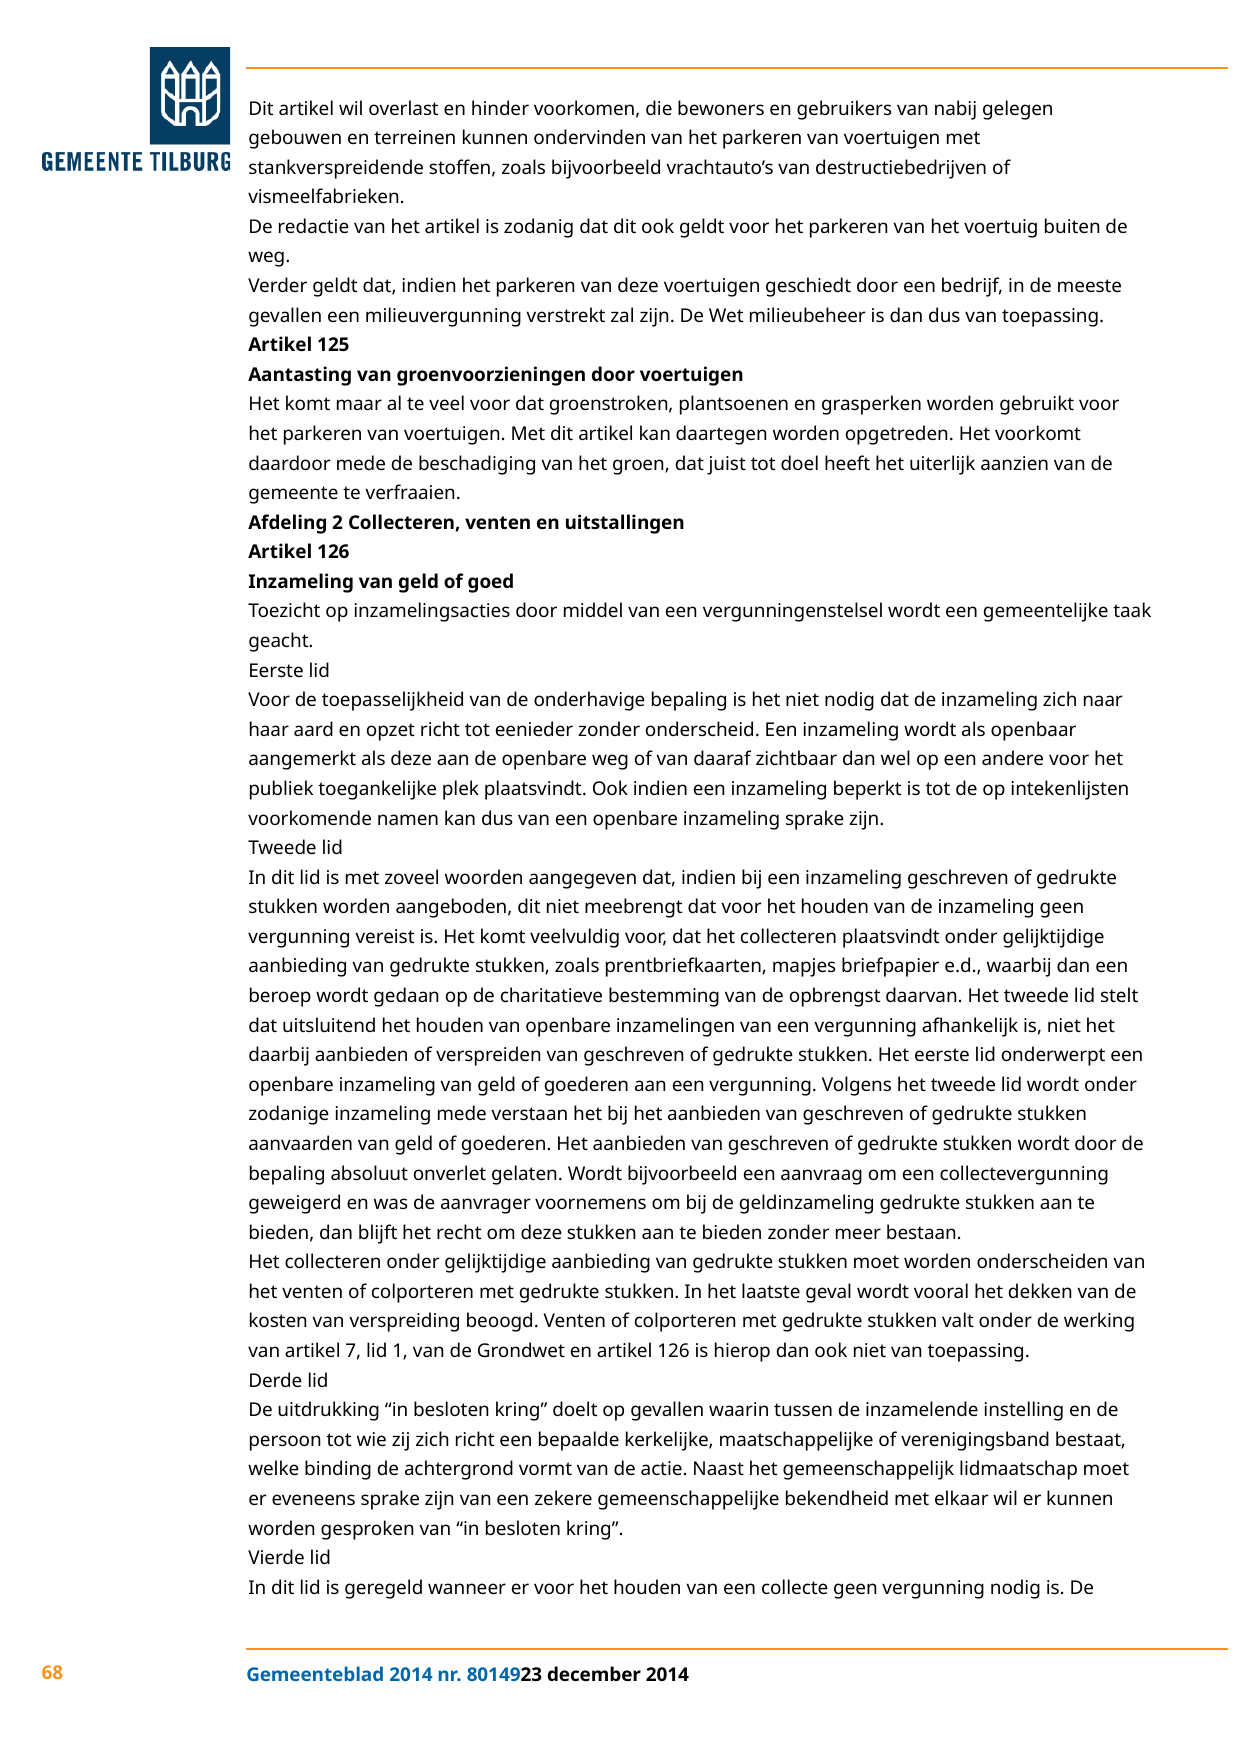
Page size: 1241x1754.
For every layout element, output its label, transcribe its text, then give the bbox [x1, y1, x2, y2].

text Verder geldt dat, indien het parkeren van deze voertuigen geschiedt door een bedrijf, in de meeste gevallen een milieuvergunning verstrekt zal zijn. De Wet milieubeheer is dan dus van toepassing. [248, 272, 1152, 328]
text De uitdrukking “in besloten kring” doelt op gevallen waarin tussen de inzamelende instelling en de persoon tot wie zij zich richt een bepaalde kerkelijke, maatschappelijke of verenigingsband bestaat, welke binding de achtergrond vormt van de actie. Naast het gemeenschappelijk lidmaatschap moet er eveneens sprake zijn van een zekere gemeenschappelijke bekendheid met elkaar wil er kunnen worden gesproken van “in besloten kring”. [248, 1396, 1152, 1541]
text Artikel 126 [248, 538, 1152, 564]
text Toezicht op inzamelingsacties door middel van een vergunningenstelsel wordt een gemeentelijke taak geacht. [248, 598, 1152, 653]
text Vierde lid [248, 1544, 1152, 1570]
text De redactie van het artikel is zodanig dat dit ook geldt voor het parkeren van het voertuig buiten de weg. [248, 213, 1152, 268]
text Derde lid [248, 1367, 1152, 1393]
picture [41, 47, 231, 172]
text Afdeling 2 Collecteren, venten en uitstallingen [248, 509, 1152, 535]
text In dit lid is geregeld wanneer er voor het houden van een collecte geen vergunning nodig is. De [248, 1574, 1152, 1600]
text Dit artikel wil overlast en hinder voorkomen, die bewoners en gebruikers van nabij gelegen gebouwen en terreinen kunnen ondervinden van het parkeren van voertuigen met stankverspreidende stoffen, zoals bijvoorbeeld vrachtauto’s van destructiebedrijven of vismeelfabrieken. [248, 95, 1152, 209]
text Artikel 125 [248, 331, 1152, 357]
text In dit lid is met zoveel woorden aangegeven dat, indien bij een inzameling geschreven of gedrukte stukken worden aangeboden, dit niet meebrengt dat voor het houden van de inzameling geen vergunning vereist is. Het komt veelvuldig voor, dat het collecteren plaatsvindt onder gelijktijdige aanbieding van gedrukte stukken, zoals prentbriefkaarten, mapjes briefpapier e.d., waarbij dan een beroep wordt gedaan op de charitatieve bestemming van de opbrengst daarvan. Het tweede lid stelt dat uitsluitend het houden van openbare inzamelingen van een vergunning afhankelijk is, niet het daarbij aanbieden of verspreiden van geschreven of gedrukte stukken. Het eerste lid onderwerpt een openbare inzameling van geld of goederen aan een vergunning. Volgens het tweede lid wordt onder zodanige inzameling mede verstaan het bij het aanbieden van geschreven of gedrukte stukken aanvaarden van geld of goederen. Het aanbieden van geschreven of gedrukte stukken wordt door de bepaling absoluut onverlet gelaten. Wordt bijvoorbeeld een aanvraag om een collectevergunning geweigerd en was de aanvrager voornemens om bij de geldinzameling gedrukte stukken aan te bieden, dan blijft het recht om deze stukken aan te bieden zonder meer bestaan. [248, 864, 1152, 1245]
text Aantasting van groenvoorzieningen door voertuigen [248, 361, 1152, 387]
text Eerste lid [248, 657, 1152, 683]
text Het komt maar al te veel voor dat groenstroken, plantsoenen en grasperken worden gebruikt voor het parkeren van voertuigen. Met dit artikel kan daartegen worden opgetreden. Het voorkomt daardoor mede de beschadiging van het groen, dat juist tot doel heeft het uiterlijk aanzien van de gemeente te verfraaien. [248, 391, 1152, 505]
text Voor de toepasselijkheid van de onderhavige bepaling is het niet nodig dat de inzameling zich naar haar aard en opzet richt tot eenieder zonder onderscheid. Een inzameling wordt als openbaar aangemerkt als deze aan de openbare weg of van daaraf zichtbaar dan wel op een andere voor het publiek toegankelijke plek plaatsvindt. Ook indien een inzameling beperkt is tot de op intekenlijsten voorkomende namen kan dus van een openbare inzameling sprake zijn. [248, 686, 1152, 831]
text Tweede lid [248, 834, 1152, 860]
text Inzameling van geld of goed [248, 568, 1152, 594]
text Het collecteren onder gelijktijdige aanbieding van gedrukte stukken moet worden onderscheiden van het venten of colporteren met gedrukte stukken. In het laatste geval wordt vooral het dekken van de kosten van verspreiding beoogd. Venten of colporteren met gedrukte stukken valt onder de werking van artikel 7, lid 1, van de Grondwet en artikel 126 is hierop dan ook niet van toepassing. [248, 1248, 1152, 1363]
